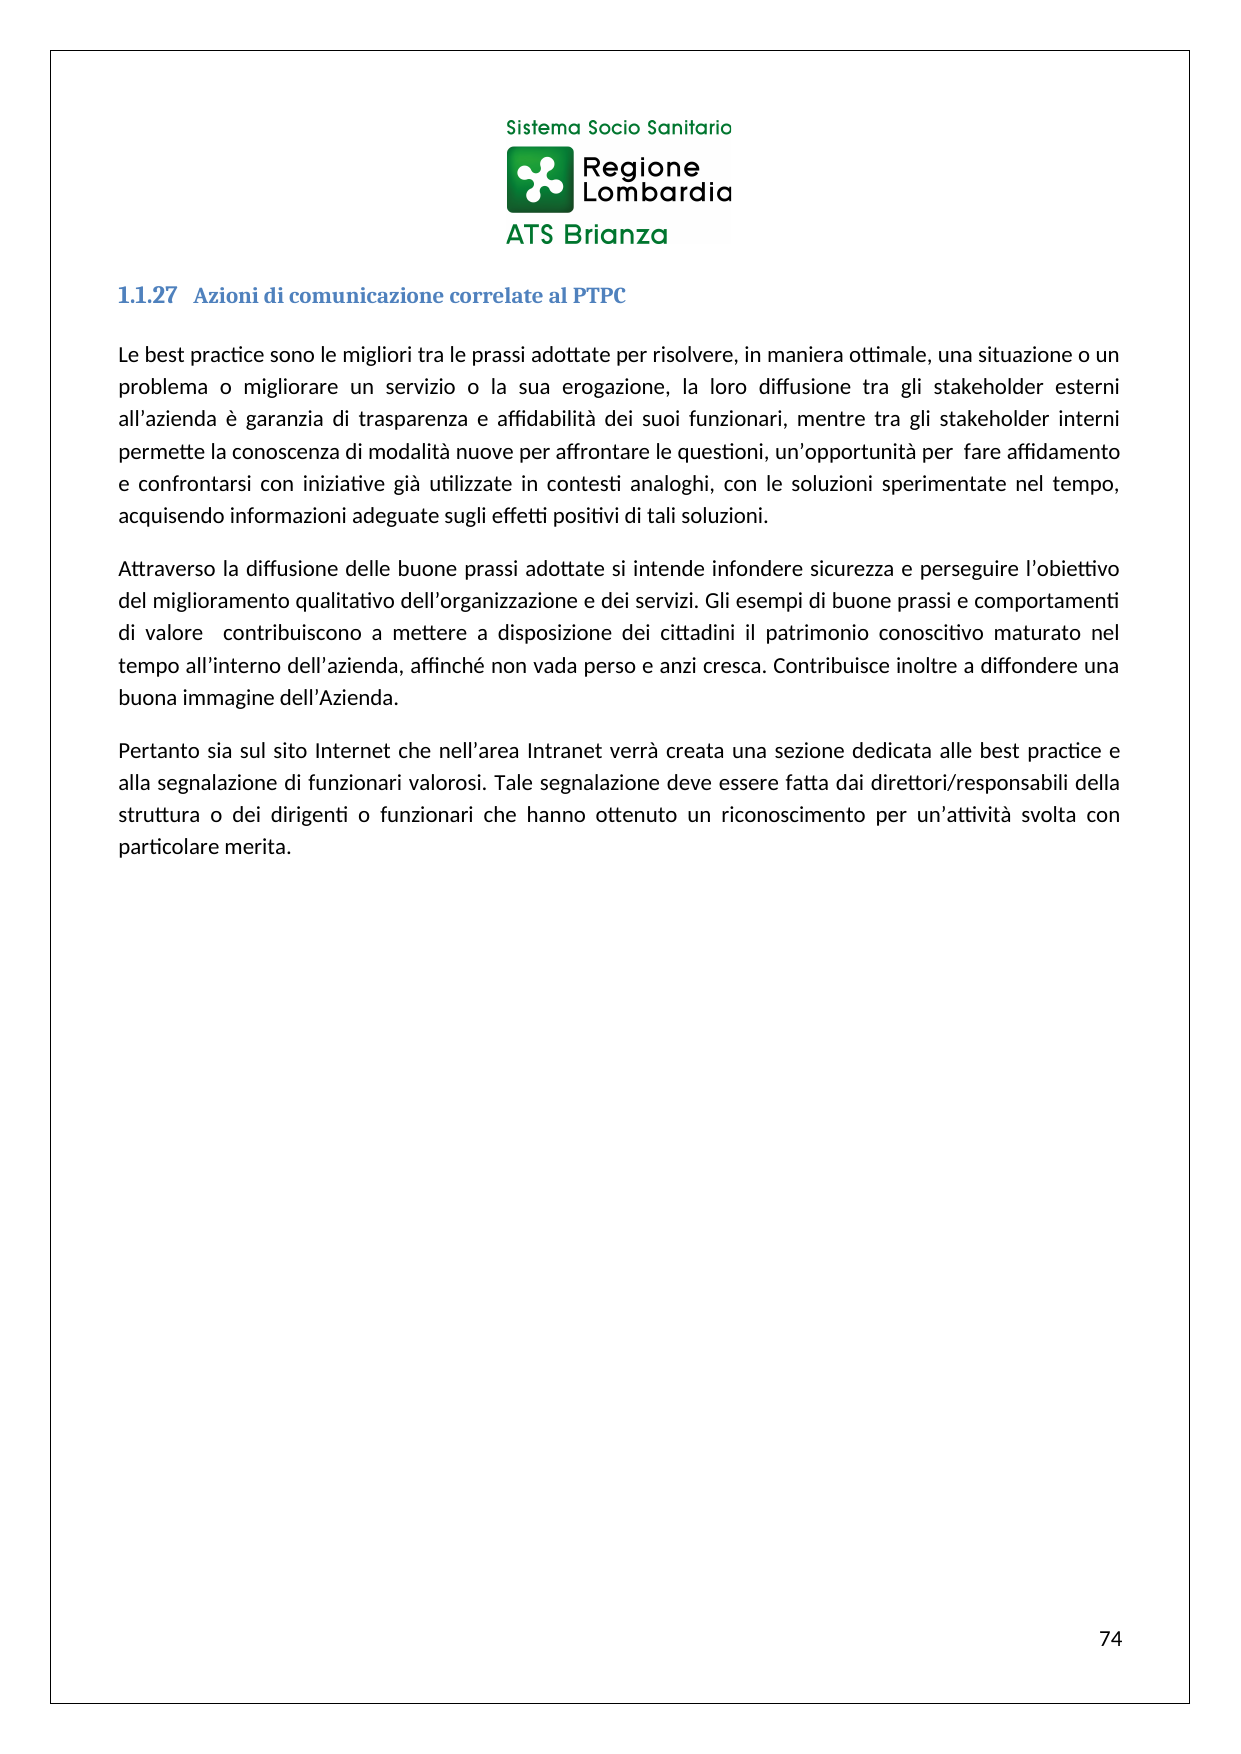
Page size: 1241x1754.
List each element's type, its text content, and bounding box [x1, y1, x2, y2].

subtitle Azioni di comunicazione correlate al PTPC [118, 281, 1122, 309]
text Pertanto sia sul sito Internet che nell’area Intranet verrà creata una sezione dedicata alle best practice e alla segnalazione di funzionari valorosi. Tale segnalazione deve essere fatta dai direttori/responsabili della struttura o dei dirigenti o funzionari che hanno ottenuto un riconoscimento per un’attività svolta con particolare merita. [118, 736, 1122, 861]
text Attraverso la diffusione delle buone prassi adottate si intende infondere sicurezza e perseguire l’obiettivo del miglioramento qualitativo dell’organizzazione e dei servizi. Gli esempi di buone prassi e comportamenti di valore contribuiscono a mettere a disposizione dei cittadini il patrimonio conoscitivo maturato nel tempo all’interno dell’azienda, affinché non vada perso e anzi cresca. Contribuisce inoltre a diffondere una buona immagine dell’Azienda. [118, 554, 1122, 711]
text Le best practice sono le migliori tra le prassi adottate per risolvere, in maniera ottimale, una situazione o un problema o migliorare un servizio o la sua erogazione, la loro diffusione tra gli stakeholder esterni all’azienda è garanzia di trasparenza e affidabilità dei suoi funzionari, mentre tra gli stakeholder interni permette la conoscenza di modalità nuove per affrontare le questioni, un’opportunità per fare affidamento e confrontarsi con iniziative già utilizzate in contesti analoghi, con le soluzioni sperimentate nel tempo, acquisendo informazioni adeguate sugli effetti positivi di tali soluzioni. [118, 340, 1122, 529]
